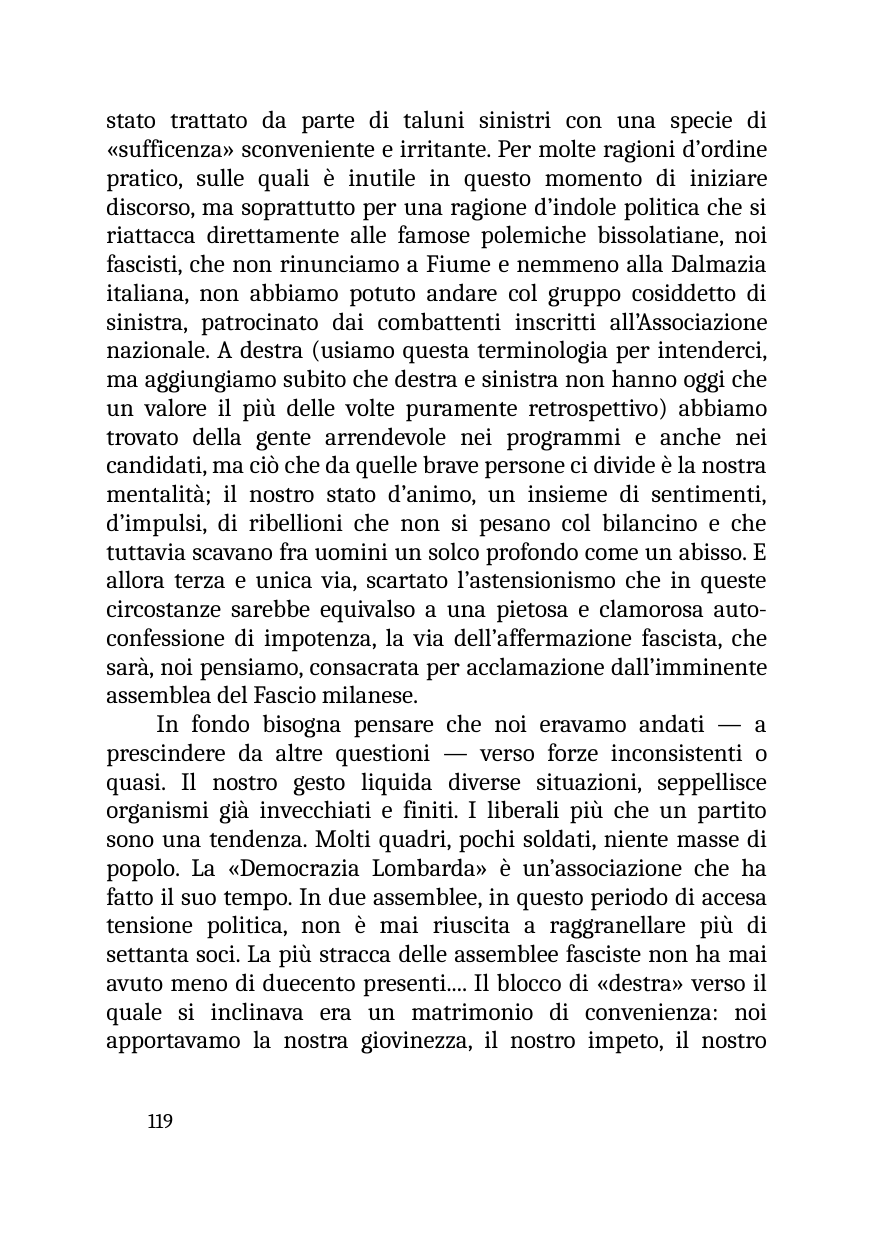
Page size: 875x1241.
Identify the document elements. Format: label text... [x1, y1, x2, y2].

text In fondo bisogna pensare che noi eravamo andati — a prescindere da altre questioni — verso forze inconsistenti o quasi. Il nostro gesto liquida diverse situazioni, seppellisce organismi già invecchiati e finiti. I liberali più che un partito sono una tendenza. Molti quadri, pochi soldati, niente masse di popolo. La «Democrazia Lombarda» è un’associazione che ha fatto il suo tempo. In due assemblee, in questo periodo di accesa tensione politica, non è mai riuscita a raggranellare più di settanta soci. La più stracca delle assemblee fasciste non ha mai avuto meno di duecento presenti.... Il blocco di «destra» verso il quale si inclinava era un matrimonio di convenienza: noi apportavamo la nostra giovinezza, il nostro impeto, il nostro [106, 710, 768, 1055]
text stato trattato da parte di taluni sinistri con una specie di «sufficenza» sconveniente e irritante. Per molte ragioni d’ordine pratico, sulle quali è inutile in questo momento di iniziare discorso, ma soprattutto per una ragione d’indole politica che si riattacca direttamente alle famose polemiche bissolatiane, noi fascisti, che non rinunciamo a Fiume e nemmeno alla Dalmazia italiana, non abbiamo potuto andare col gruppo cosiddetto di sinistra, patrocinato dai combattenti inscritti all’Associazione nazionale. A destra (usiamo questa terminologia per intenderci, ma aggiungiamo subito che destra e sinistra non hanno oggi che un valore il più delle volte puramente retrospettivo) abbiamo trovato della gente arrendevole nei programmi e anche nei candidati, ma ciò che da quelle brave persone ci divide è la nostra mentalità; il nostro stato d’animo, un insieme di sentimenti, d’impulsi, di ribellioni che non si pesano col bilancino e che tuttavia scavano fra uomini un solco profondo come un abisso. E allora terza e unica via, scartato l’astensionismo che in queste circostanze sarebbe equivalso a una pietosa e clamorosa auto-confessione di impotenza, la via dell’affermazione fascista, che sarà, noi pensiamo, consacrata per acclamazione dall’imminente assemblea del Fascio milanese. [106, 106, 768, 710]
